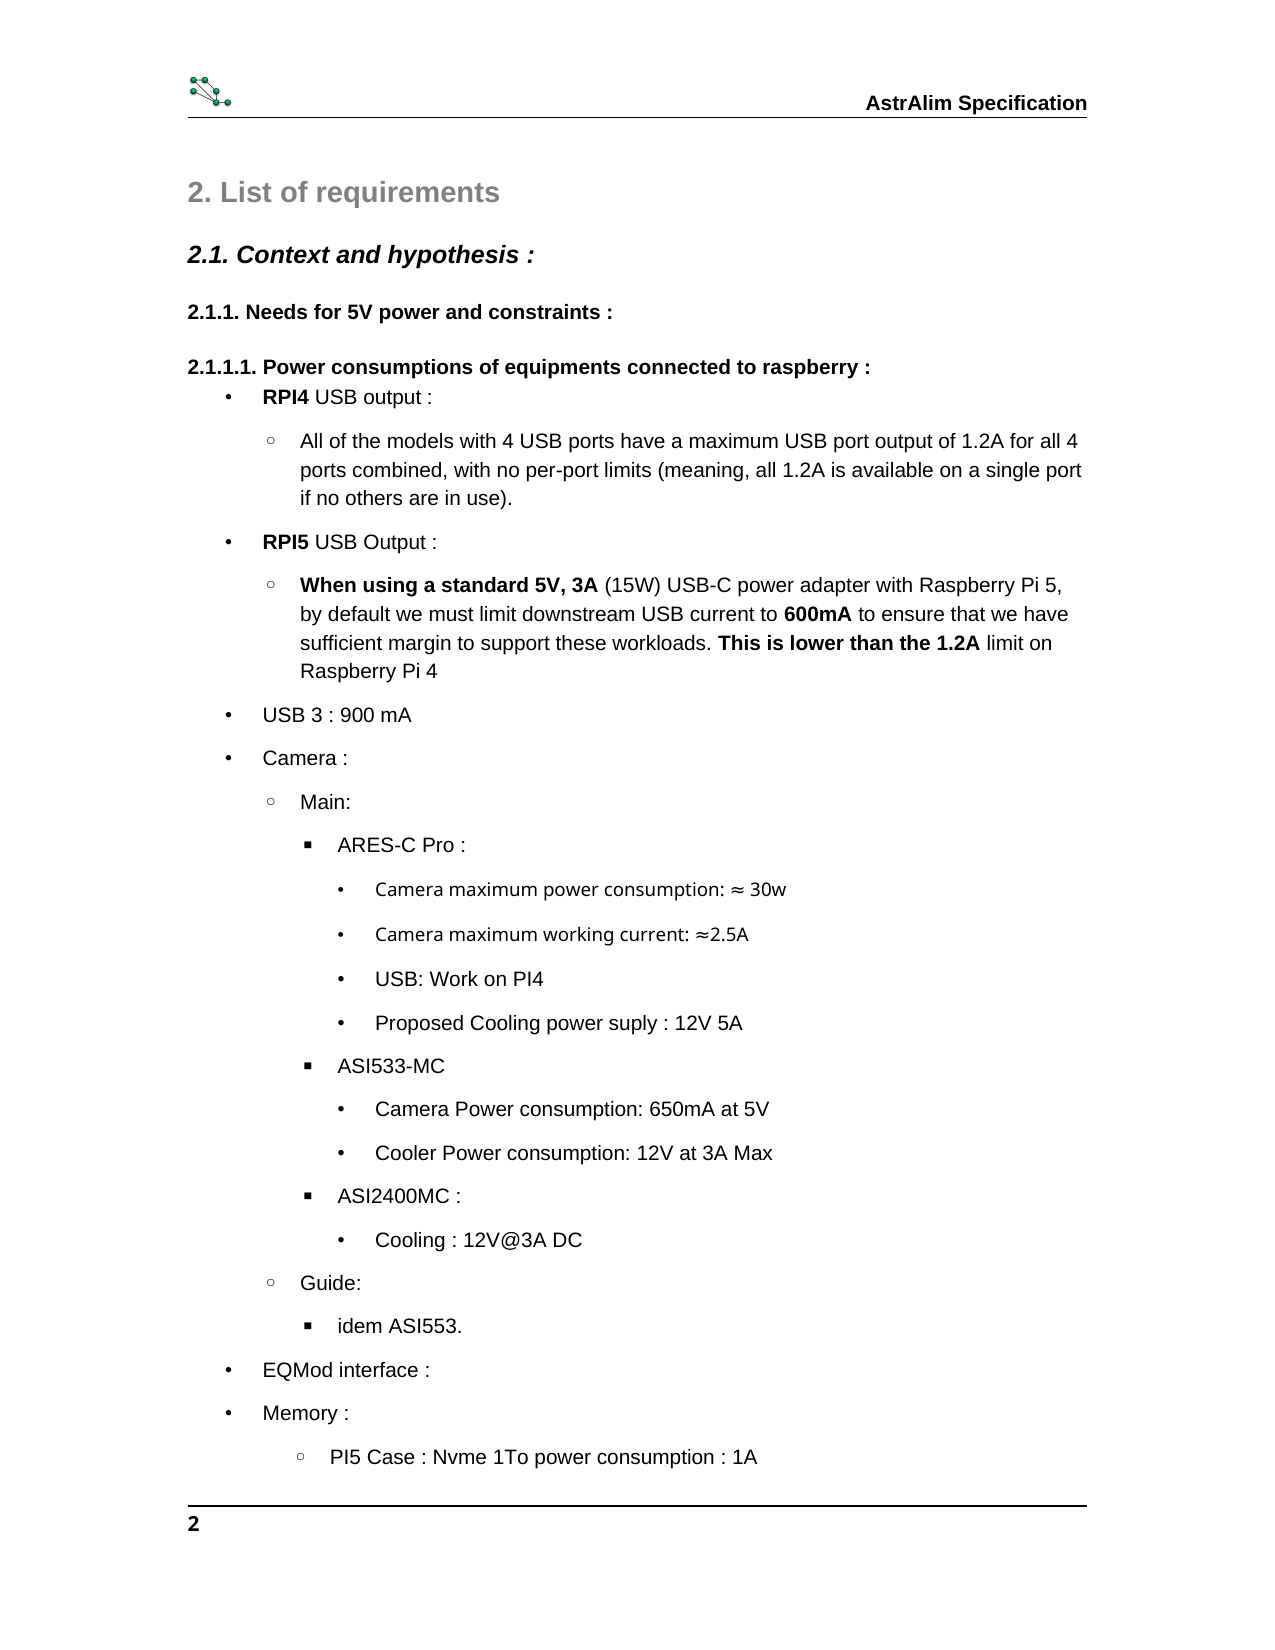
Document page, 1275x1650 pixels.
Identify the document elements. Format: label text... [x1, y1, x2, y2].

subtitle List of requirements [187, 175, 1087, 208]
list ASI2400MC : [300, 1184, 1087, 1208]
list ARES-C Pro : [300, 833, 1087, 857]
list idem ASI553. [300, 1314, 1087, 1338]
list PI5 Case : Nvme 1To power consumption : 1A [292, 1445, 1087, 1469]
list ASI533-MC [300, 1054, 1087, 1078]
list Cooling : 12V@3A DC [337, 1227, 1087, 1252]
list All of the models with 4 USB ports have a maximum USB port output of 1.2A for all 4 ports combined, with no per-port limits (meaning, all 1.2A is available on a single port if no others are in use). [262, 429, 1087, 510]
list Cooler Power consumption: 12V at 3A Max [337, 1141, 1087, 1165]
list RPI5 USB Output : [225, 529, 1087, 554]
list Camera Power consumption: 650mA at 5V [337, 1097, 1087, 1121]
list USB: Work on PI4 [337, 967, 1087, 991]
list When using a standard 5V, 3A (15W) USB-C power adapter with Raspberry Pi 5, by default we must limit downstream USB current to 600mA to ensure that we have sufficient margin to support these workloads. This is lower than the 1.2A limit on Raspberry Pi 4 [262, 573, 1087, 683]
list Memory : [225, 1401, 1087, 1425]
list Camera maximum power consumption: ≈ 30w [337, 876, 1087, 902]
list RPI4 USB output : [225, 385, 1087, 409]
subtitle Power consumptions of equipments connected to raspberry : [187, 355, 1087, 379]
list Guide: [262, 1271, 1087, 1295]
list Main: [262, 789, 1087, 814]
list Camera maximum working current: ≈2.5A [337, 922, 1087, 947]
list EQMod interface : [225, 1358, 1087, 1382]
list USB 3 : 900 mA [225, 703, 1087, 727]
list Proposed Cooling power suply : 12V 5A [337, 1010, 1087, 1034]
list Camera : [225, 746, 1087, 770]
subtitle Needs for 5V power and constraints : [187, 300, 1087, 324]
picture [187, 75, 234, 110]
subtitle Context and hypothesis : [187, 240, 1087, 268]
